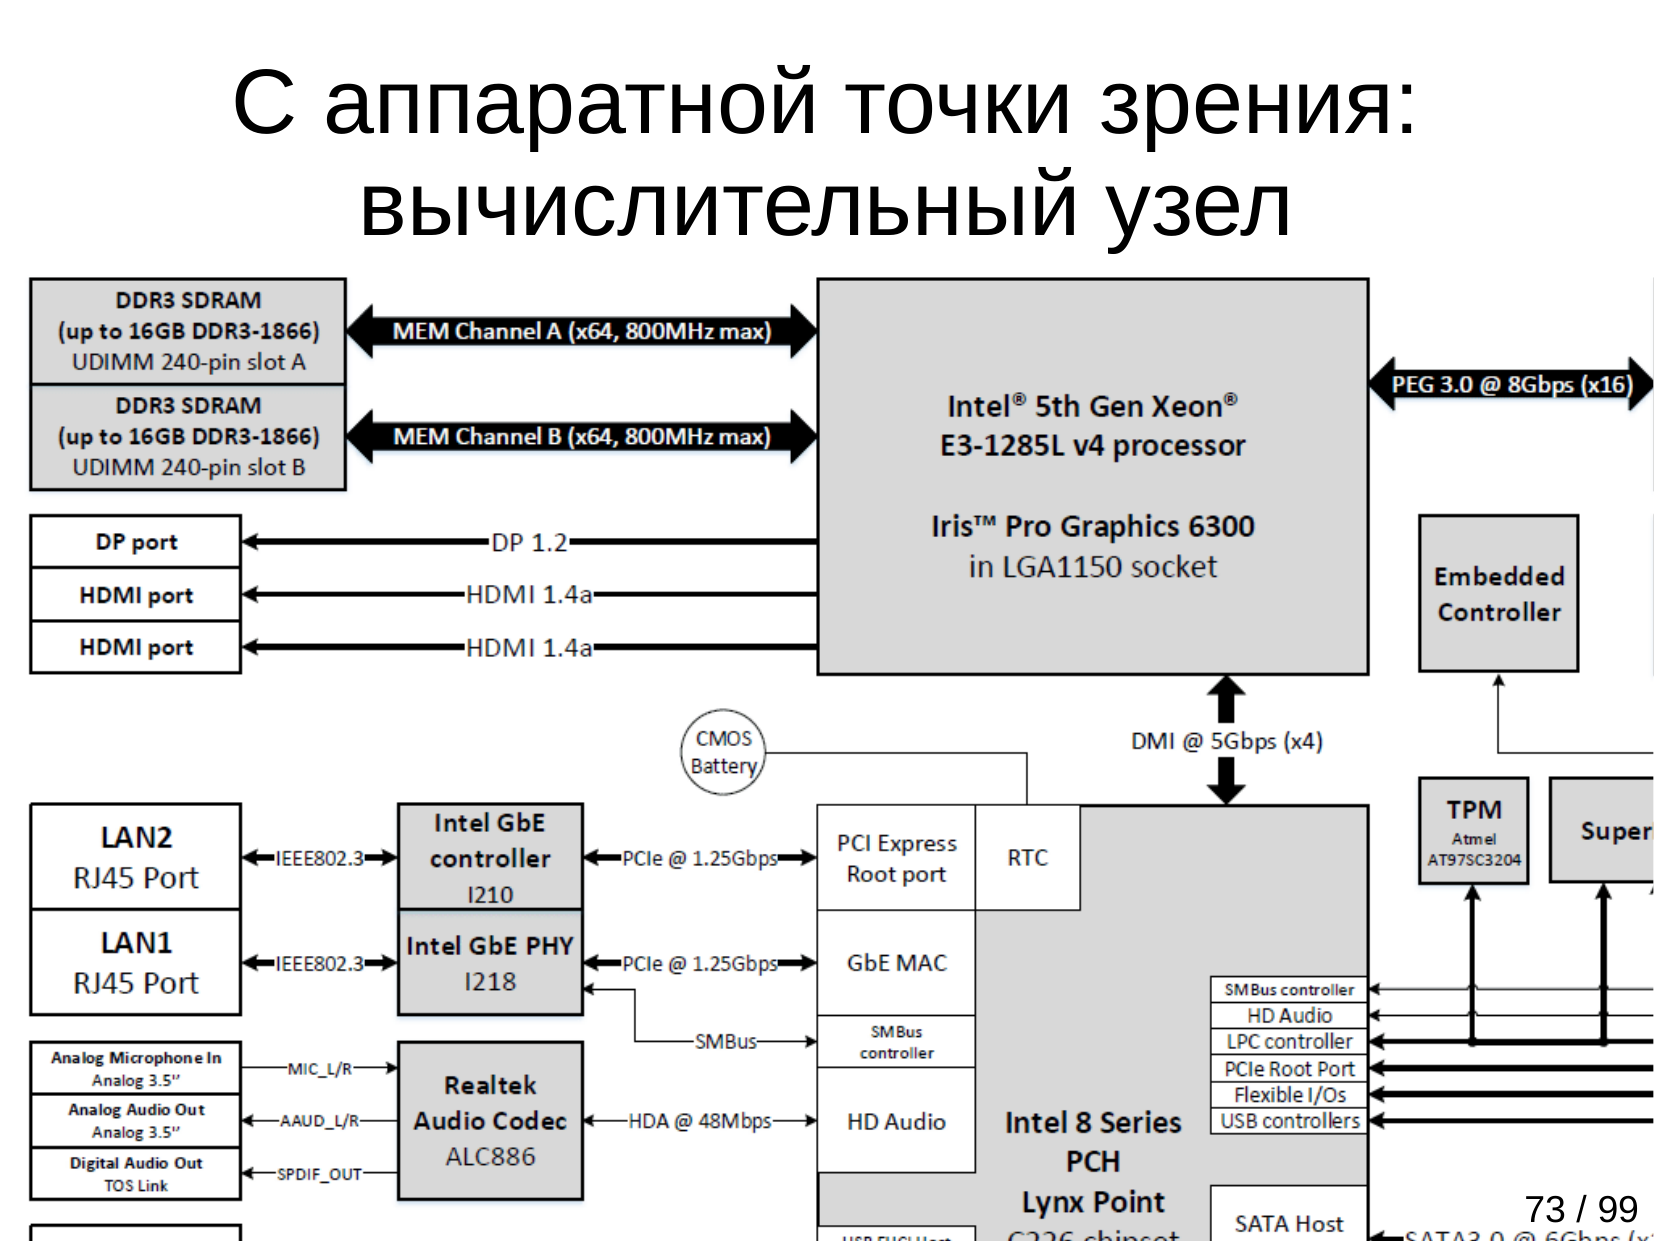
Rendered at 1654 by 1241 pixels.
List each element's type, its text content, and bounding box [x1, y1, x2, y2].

title С аппаратной точки зрения: вычислительный узел [82, 49, 1571, 257]
text_box <number> / 99 [1380, 1181, 1654, 1238]
picture [23, 259, 1654, 1241]
